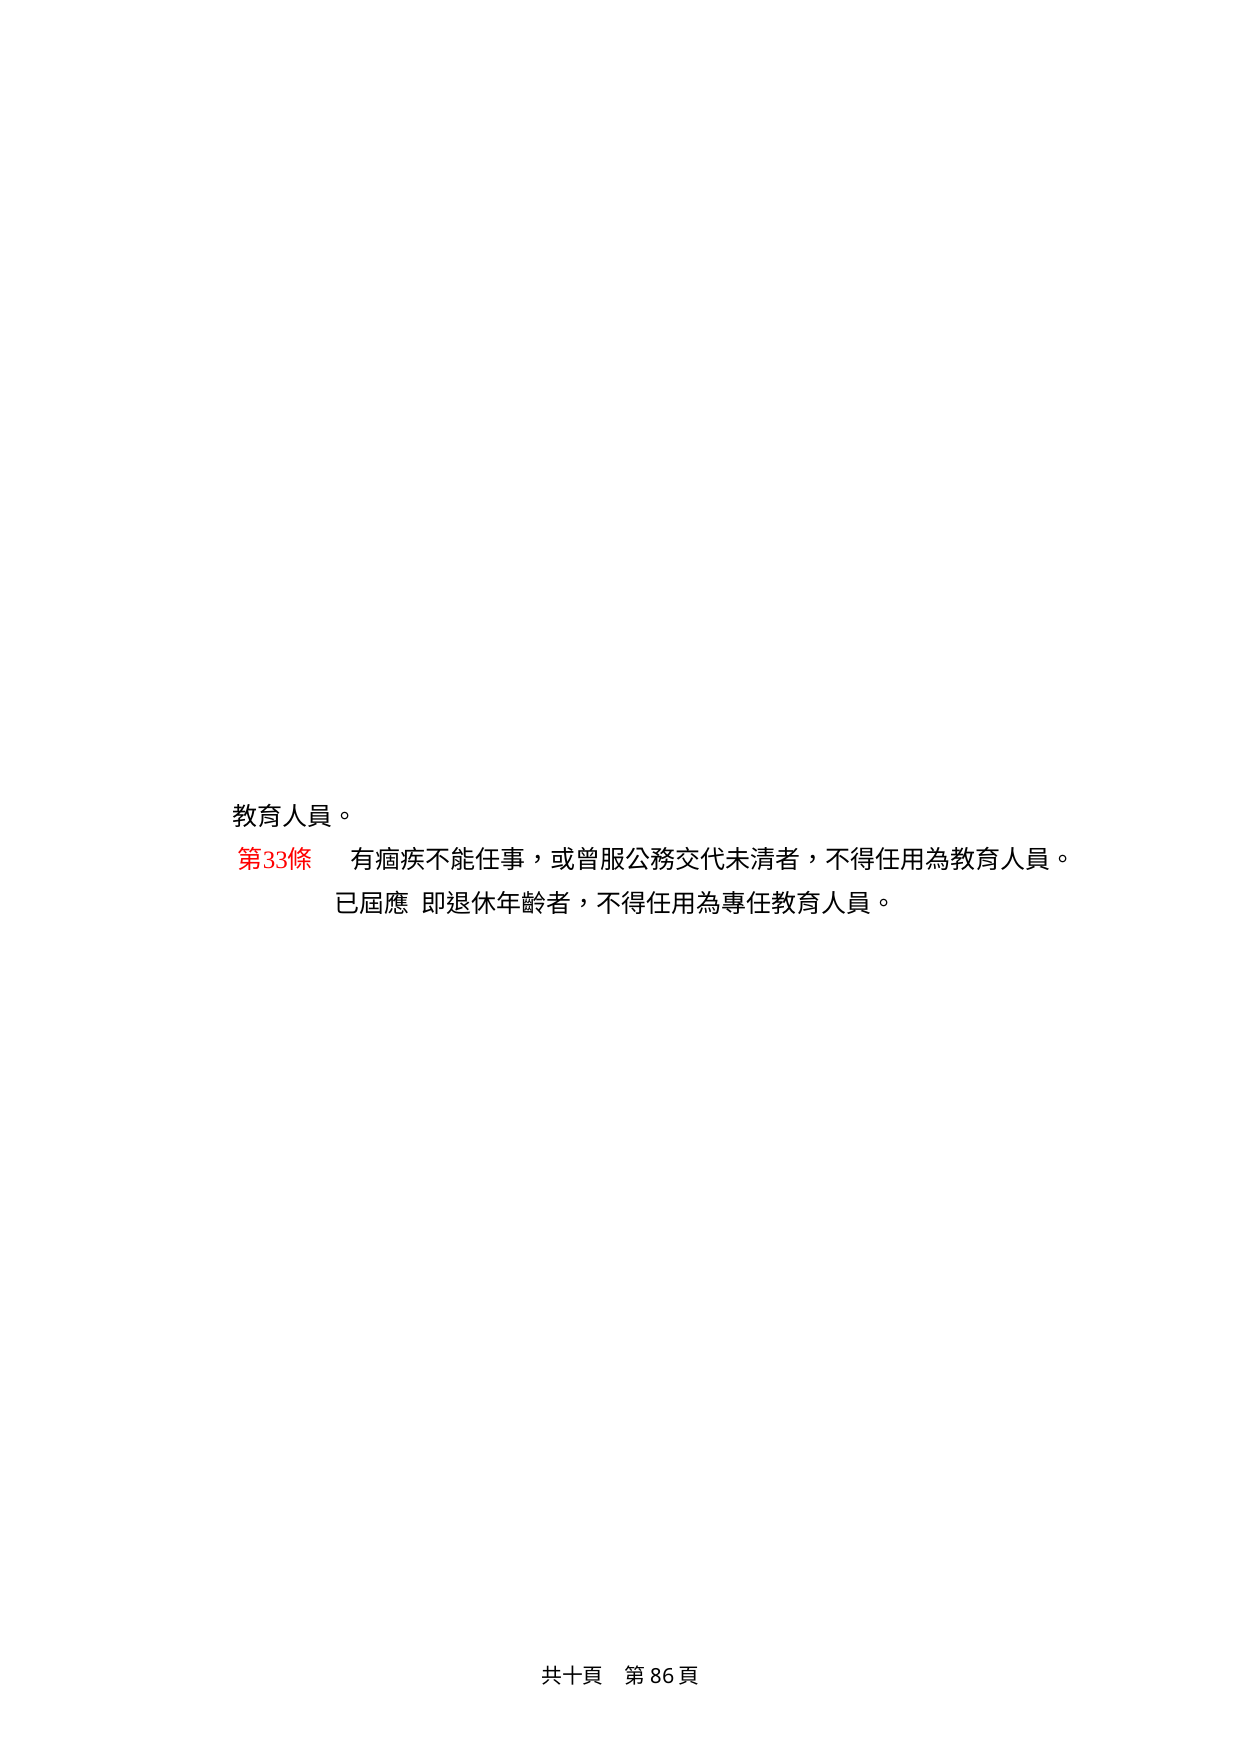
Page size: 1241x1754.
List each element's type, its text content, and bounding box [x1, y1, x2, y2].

list 有痼疾不能任事，或曾服公務交代未清者，不得任用為教育人員。 [125, 840, 1122, 876]
text 教育人員。 [231, 797, 1122, 833]
text 已屆應 即退休年齡者，不得任用為專任教育人員。 [234, 883, 1122, 919]
